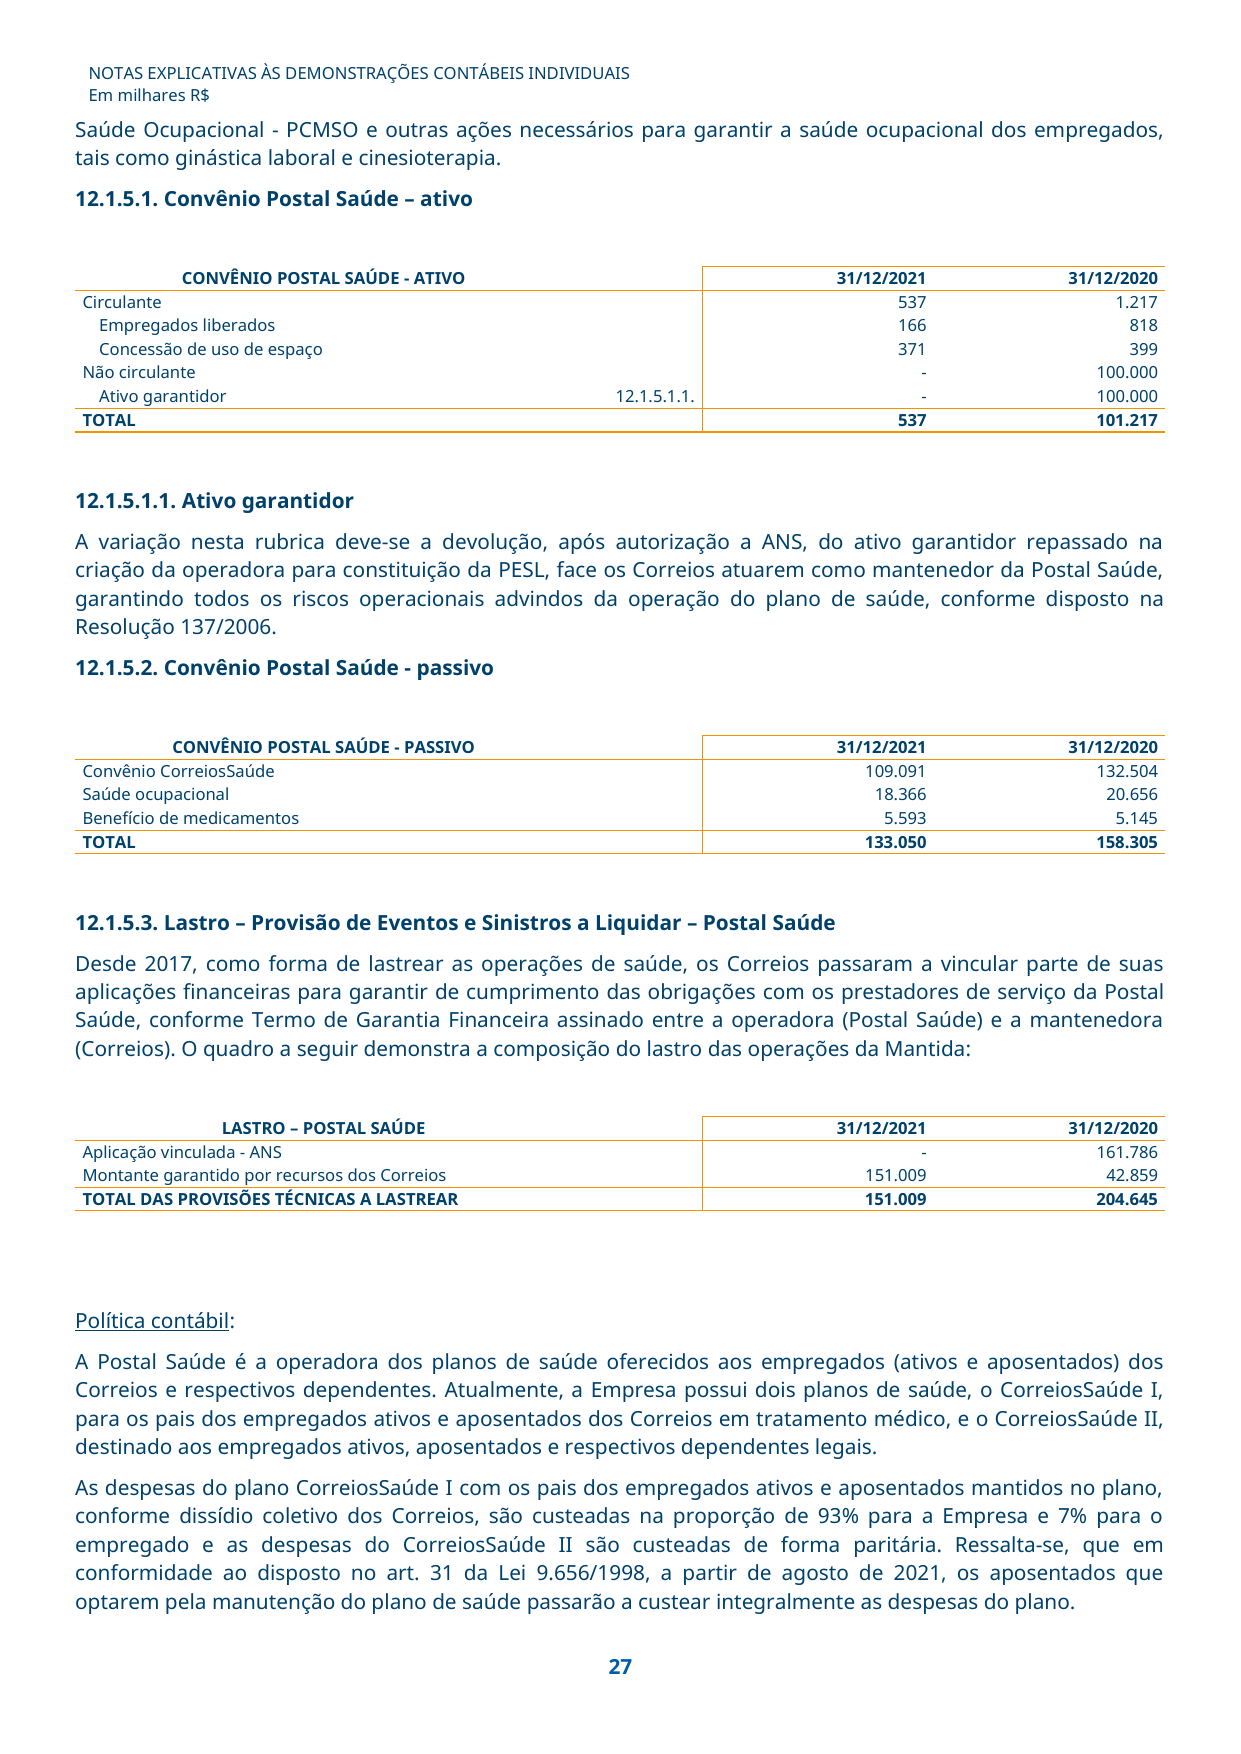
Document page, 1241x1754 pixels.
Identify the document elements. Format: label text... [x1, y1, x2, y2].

table_header 31/12/2020 [934, 736, 1165, 759]
table_cell Empregados liberados [75, 313, 572, 337]
table_cell 100.000 [934, 384, 1165, 408]
text Desde 2017, como forma de lastrear as operações de saúde, os Correios passaram a vincular parte de suas aplicações financeiras para garantir de cumprimento das obrigações com os prestadores de serviço da Postal Saúde, conforme Termo de Garantia Financeira assinado entre a operadora (Postal Saúde) e a mantenedora (Correios). O quadro a seguir demonstra a composição do lastro das operações da Mantida: [75, 949, 1165, 1062]
table_cell 166 [703, 313, 934, 337]
table_cell [572, 1141, 702, 1163]
table_cell [572, 760, 702, 782]
table_cell Montante garantido por recursos dos Correios [75, 1163, 572, 1187]
list Convênio Postal Saúde – ativo [75, 184, 1165, 212]
list Convênio Postal Saúde - passivo [75, 653, 1165, 682]
table_cell Não circulante [75, 361, 572, 384]
table_cell 151.009 [703, 1163, 934, 1187]
table_cell [572, 337, 702, 361]
table_cell [572, 313, 702, 337]
table_cell - [703, 384, 934, 408]
text Política contábil: [75, 1306, 1165, 1334]
table_cell 204.645 [934, 1188, 1165, 1210]
table_cell [572, 409, 702, 431]
table_cell 151.009 [703, 1188, 934, 1210]
table_cell 42.859 [934, 1163, 1165, 1187]
table_cell [572, 361, 702, 384]
table_cell Aplicação vinculada - ANS [75, 1141, 572, 1163]
table_cell - [703, 1141, 934, 1163]
table_cell Benefício de medicamentos [75, 806, 572, 829]
table_cell 5.593 [703, 806, 934, 829]
table_cell [572, 831, 702, 853]
text A Postal Saúde é a operadora dos planos de saúde oferecidos aos empregados (ativos e aposentados) dos Correios e respectivos dependentes. Atualmente, a Empresa possui dois planos de saúde, o CorreiosSaúde I, para os pais dos empregados ativos e aposentados dos Correios em tratamento médico, e o CorreiosSaúde II, destinado aos empregados ativos, aposentados e respectivos dependentes legais. [75, 1347, 1165, 1461]
text A variação nesta rubrica deve-se a devolução, após autorização a ANS, do ativo garantidor repassado na criação da operadora para constituição da PESL, face os Correios atuarem como mantenedor da Postal Saúde, garantindo todos os riscos operacionais advindos da operação do plano de saúde, conforme disposto na Resolução 137/2006. [75, 527, 1165, 641]
table_header [572, 1116, 702, 1139]
table_cell TOTAL DAS PROVISÕES TÉCNICAS A LASTREAR [75, 1188, 572, 1210]
table_header 31/12/2021 [703, 1117, 934, 1139]
table_cell Circulante [75, 291, 572, 313]
table_cell [572, 806, 702, 829]
table_cell 132.504 [934, 760, 1165, 782]
text Saúde Ocupacional - PCMSO e outras ações necessários para garantir a saúde ocupacional dos empregados, tais como ginástica laboral e cinesioterapia. [75, 115, 1165, 172]
table_cell 133.050 [703, 831, 934, 853]
table_cell TOTAL [75, 409, 572, 431]
table_cell 399 [934, 337, 1165, 361]
table_cell - [703, 361, 934, 384]
table_cell Ativo garantidor [75, 384, 572, 408]
table_cell 5.145 [934, 806, 1165, 829]
list Lastro – Provisão de Eventos e Sinistros a Liquidar – Postal Saúde [75, 908, 1165, 936]
list Ativo garantidor [75, 486, 1165, 514]
table_header [572, 266, 702, 289]
table_cell 161.786 [934, 1141, 1165, 1163]
table_header CONVÊNIO POSTAL SAÚDE - PASSIVO [75, 735, 572, 759]
table_cell 12.1.5.1.1. [572, 384, 702, 408]
table_header [572, 735, 702, 759]
table_cell [572, 782, 702, 806]
table_cell 100.000 [934, 361, 1165, 384]
table_header 31/12/2020 [934, 267, 1165, 289]
table_cell 109.091 [703, 760, 934, 782]
table_cell 18.366 [703, 782, 934, 806]
table_cell 20.656 [934, 782, 1165, 806]
table_cell 371 [703, 337, 934, 361]
table_cell Convênio CorreiosSaúde [75, 760, 572, 782]
table_header CONVÊNIO POSTAL SAÚDE - ATIVO [75, 266, 572, 289]
table_cell Concessão de uso de espaço [75, 337, 572, 361]
table_cell [572, 291, 702, 313]
table_cell [572, 1163, 702, 1187]
table_header LASTRO – POSTAL SAÚDE [75, 1116, 572, 1139]
table_header 31/12/2021 [703, 736, 934, 759]
table_header 31/12/2020 [934, 1117, 1165, 1139]
text As despesas do plano CorreiosSaúde I com os pais dos empregados ativos e aposentados mantidos no plano, conforme dissídio coletivo dos Correios, são custeadas na proporção de 93% para a Empresa e 7% para o empregado e as despesas do CorreiosSaúde II são custeadas de forma paritária. Ressalta-se, que em conformidade ao disposto no art. 31 da Lei 9.656/1998, a partir de agosto de 2021, os aposentados que optarem pela manutenção do plano de saúde passarão a custear integralmente as despesas do plano. [75, 1473, 1165, 1615]
table_cell 1.217 [934, 291, 1165, 313]
table_header 31/12/2021 [703, 267, 934, 289]
table_cell 818 [934, 313, 1165, 337]
table_cell [572, 1188, 702, 1210]
table_cell 101.217 [934, 409, 1165, 431]
table_cell 537 [703, 409, 934, 431]
table_cell 158.305 [934, 831, 1165, 853]
table_cell TOTAL [75, 831, 572, 853]
table_cell Saúde ocupacional [75, 782, 572, 806]
table_cell 537 [703, 291, 934, 313]
